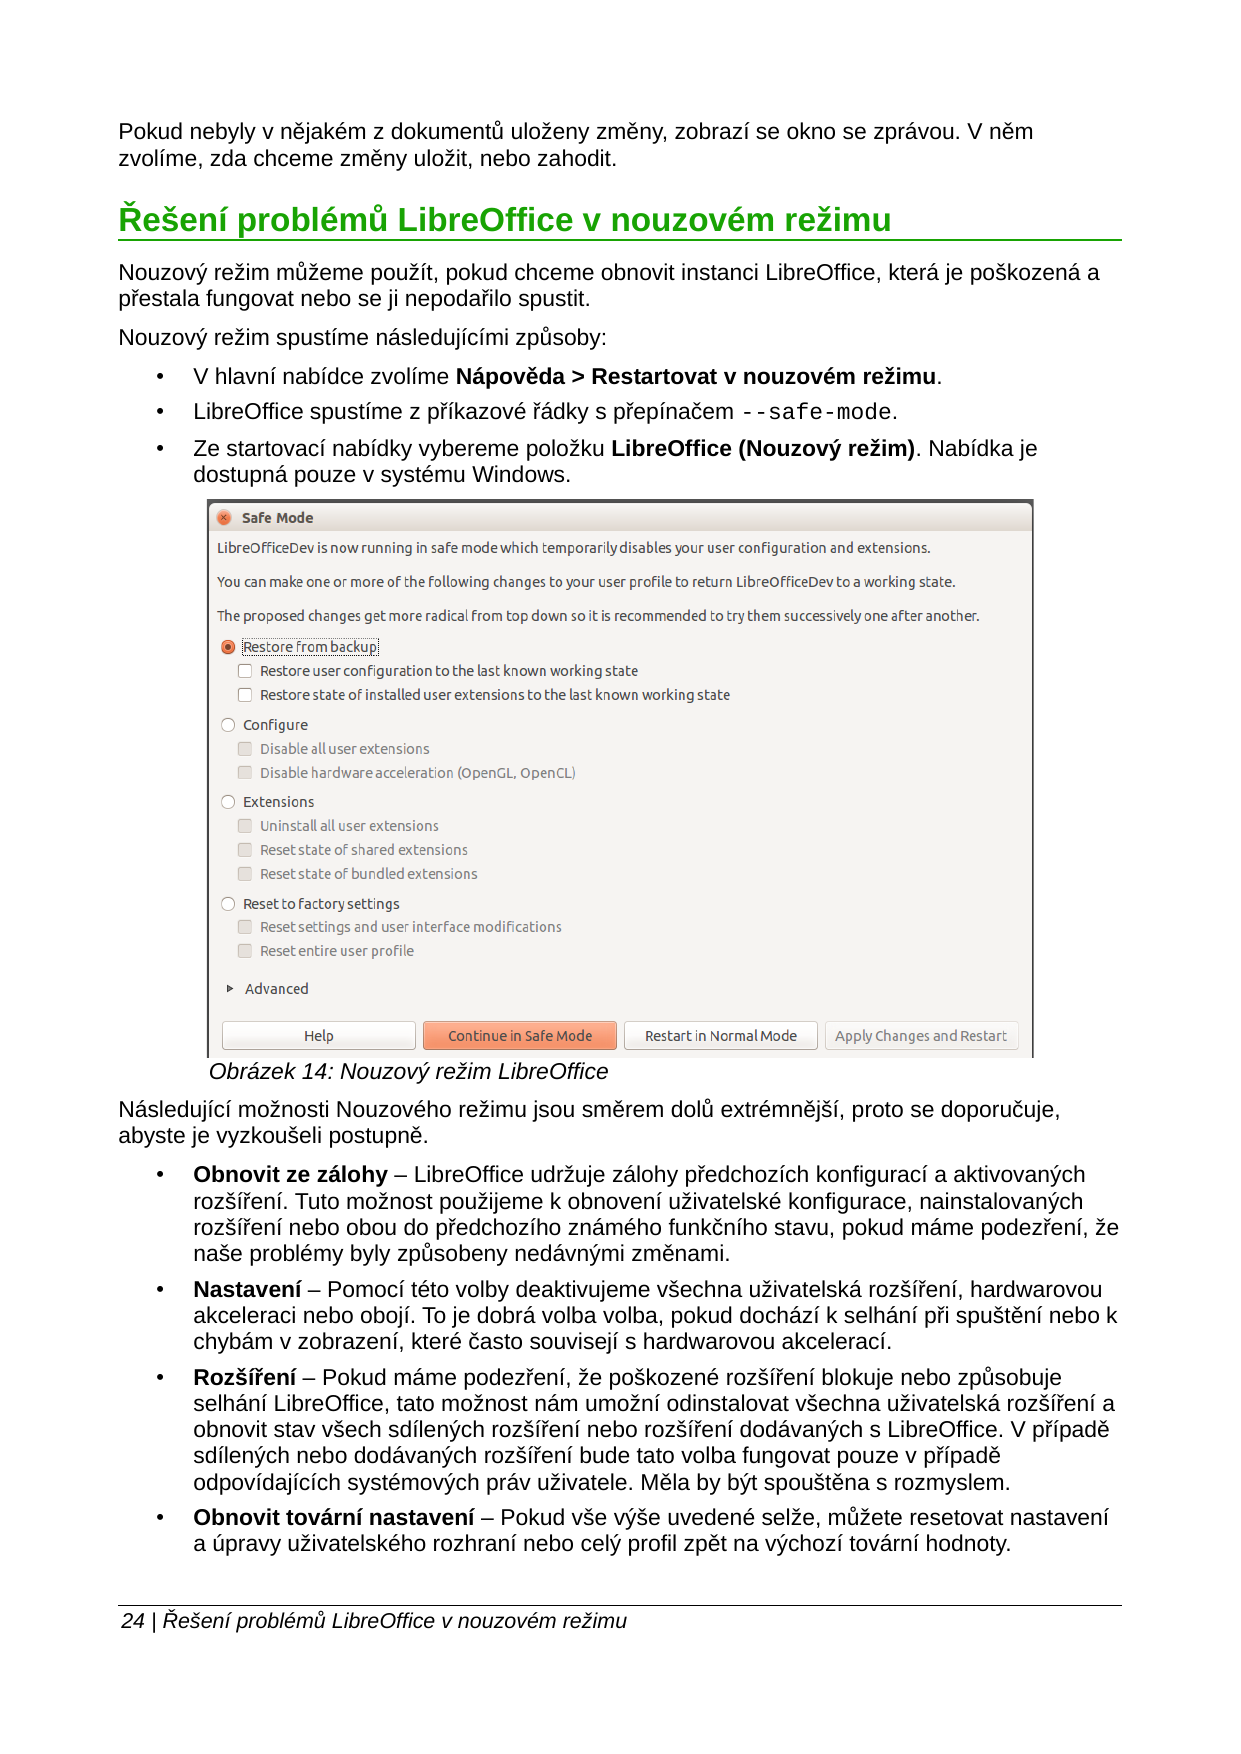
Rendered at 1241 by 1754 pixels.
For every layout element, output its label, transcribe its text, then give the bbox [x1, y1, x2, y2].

list Rozšíření – Pokud máme podezření, že poškozené rozšíření blokuje nebo způsobuje selhání LibreOffice, tato možnost nám umožní odinstalovat všechna uživatelská rozšíření a obnovit stav všech sdílených rozšíření nebo rozšíření dodávaných s LibreOffice. V případě sdílených nebo dodávaných rozšíření bude tato volba fungovat pouze v případě odpovídajících systémových práv uživatele. Měla by být spouštěna s rozmyslem. [156, 1363, 1122, 1495]
list Nastavení – Pomocí této volby deaktivujeme všechna uživatelská rozšíření, hardwarovou akceleraci nebo obojí. To je dobrá volba volba, pokud dochází k selhání při spuštění nebo k chybám v zobrazení, které často souvisejí s hardwarovou akcelerací. [156, 1276, 1122, 1354]
picture [206, 499, 1034, 1058]
text Nouzový režim spustíme následujícími způsoby: [118, 324, 1122, 350]
list V hlavní nabídce zvolíme Nápověda > Restartovat v nouzovém režimu. [156, 363, 1122, 389]
text Pokud nebyly v nějakém z dokumentů uloženy změny, zobrazí se okno se zprávou. V něm zvolíme, zda chceme změny uložit, nebo zahodit. [118, 118, 1122, 171]
list Ze startovací nabídky vybereme položku LibreOffice (Nouzový režim). Nabídka je dostupná pouze v systému Windows. [156, 435, 1122, 488]
text Obrázek 14: Nouzový režim LibreOffice [209, 1058, 1032, 1084]
list Obnovit tovární nastavení – Pokud vše výše uvedené selže, můžete resetovat nastavení a úpravy uživatelského rozhraní nebo celý profil zpět na výchozí tovární hodnoty. [156, 1504, 1122, 1557]
text Následující možnosti Nouzového režimu jsou směrem dolů extrémnější, proto se doporučuje, abyste je vyzkoušeli postupně. [118, 1096, 1122, 1149]
list Obnovit ze zálohy – LibreOffice udržuje zálohy předchozích konfigurací a aktivovaných rozšíření. Tuto možnost použijeme k obnovení uživatelské konfigurace, nainstalovaných rozšíření nebo obou do předchozího známého funkčního stavu, pokud máme podezření, že naše problémy byly způsobeny nedávnými změnami. [156, 1161, 1122, 1267]
list LibreOffice spustíme z příkazové řádky s přepínačem --safe-mode. [156, 398, 1122, 426]
subtitle Řešení problémů LibreOffice v nouzovém režimu [118, 200, 1122, 239]
text Nouzový režim můžeme použít, pokud chceme obnovit instanci LibreOffice, která je poškozená a přestala fungovat nebo se ji nepodařilo spustit. [118, 258, 1122, 311]
